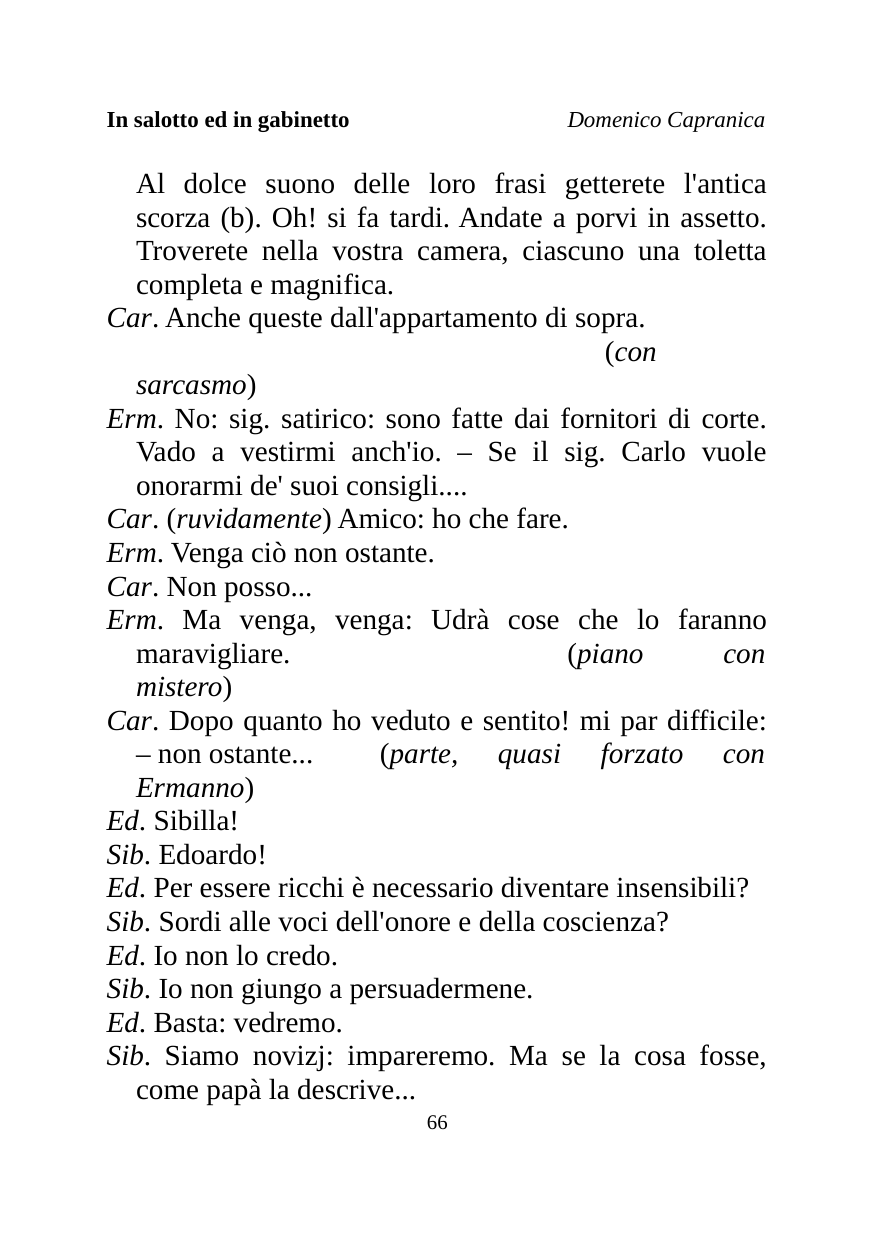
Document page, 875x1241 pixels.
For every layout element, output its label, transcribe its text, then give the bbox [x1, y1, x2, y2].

text Ed. Io non lo credo. [106, 938, 768, 971]
text Sib. Edoardo! [106, 837, 768, 871]
text Sib. Siamo novizj: impareremo. Ma se la cosa fosse, come papà la descrive... [106, 1038, 768, 1105]
text Car. Dopo quanto ho veduto e sentito! mi par difficile: – non ostante... (parte, quasi forzato con Ermanno) [106, 703, 768, 803]
text Al dolce suono delle loro frasi getterete l'antica scorza (b). Oh! si fa tardi. Andate a porvi in assetto. Troverete nella vostra camera, ciascuno una toletta completa e magnifica. [106, 166, 768, 300]
text Car. (ruvidamente) Amico: ho che fare. [106, 502, 768, 535]
text Erm. Venga ciò non ostante. [106, 535, 768, 569]
text Erm. No: sig. satirico: sono fatte dai fornitori di corte. Vado a vestirmi anch'io. – Se il sig. Carlo vuole onorarmi de' suoi consigli.... [106, 401, 768, 502]
text Ed. Basta: vedremo. [106, 1005, 768, 1038]
text Ed. Sibilla! [106, 803, 768, 837]
text Sib. Sordi alle voci dell'onore e della coscienza? [106, 904, 768, 938]
text Ed. Per essere ricchi è necessario diventare insensibili? [106, 871, 768, 904]
text Car. Anche queste dall'appartamento di sopra. (con sarcasmo) [106, 300, 768, 401]
text Erm. Ma venga, venga: Udrà cose che lo faranno maravigliare. (piano con mistero) [106, 602, 768, 703]
text Car. Non posso... [106, 569, 768, 602]
text Sib. Io non giungo a persuadermene. [106, 971, 768, 1005]
